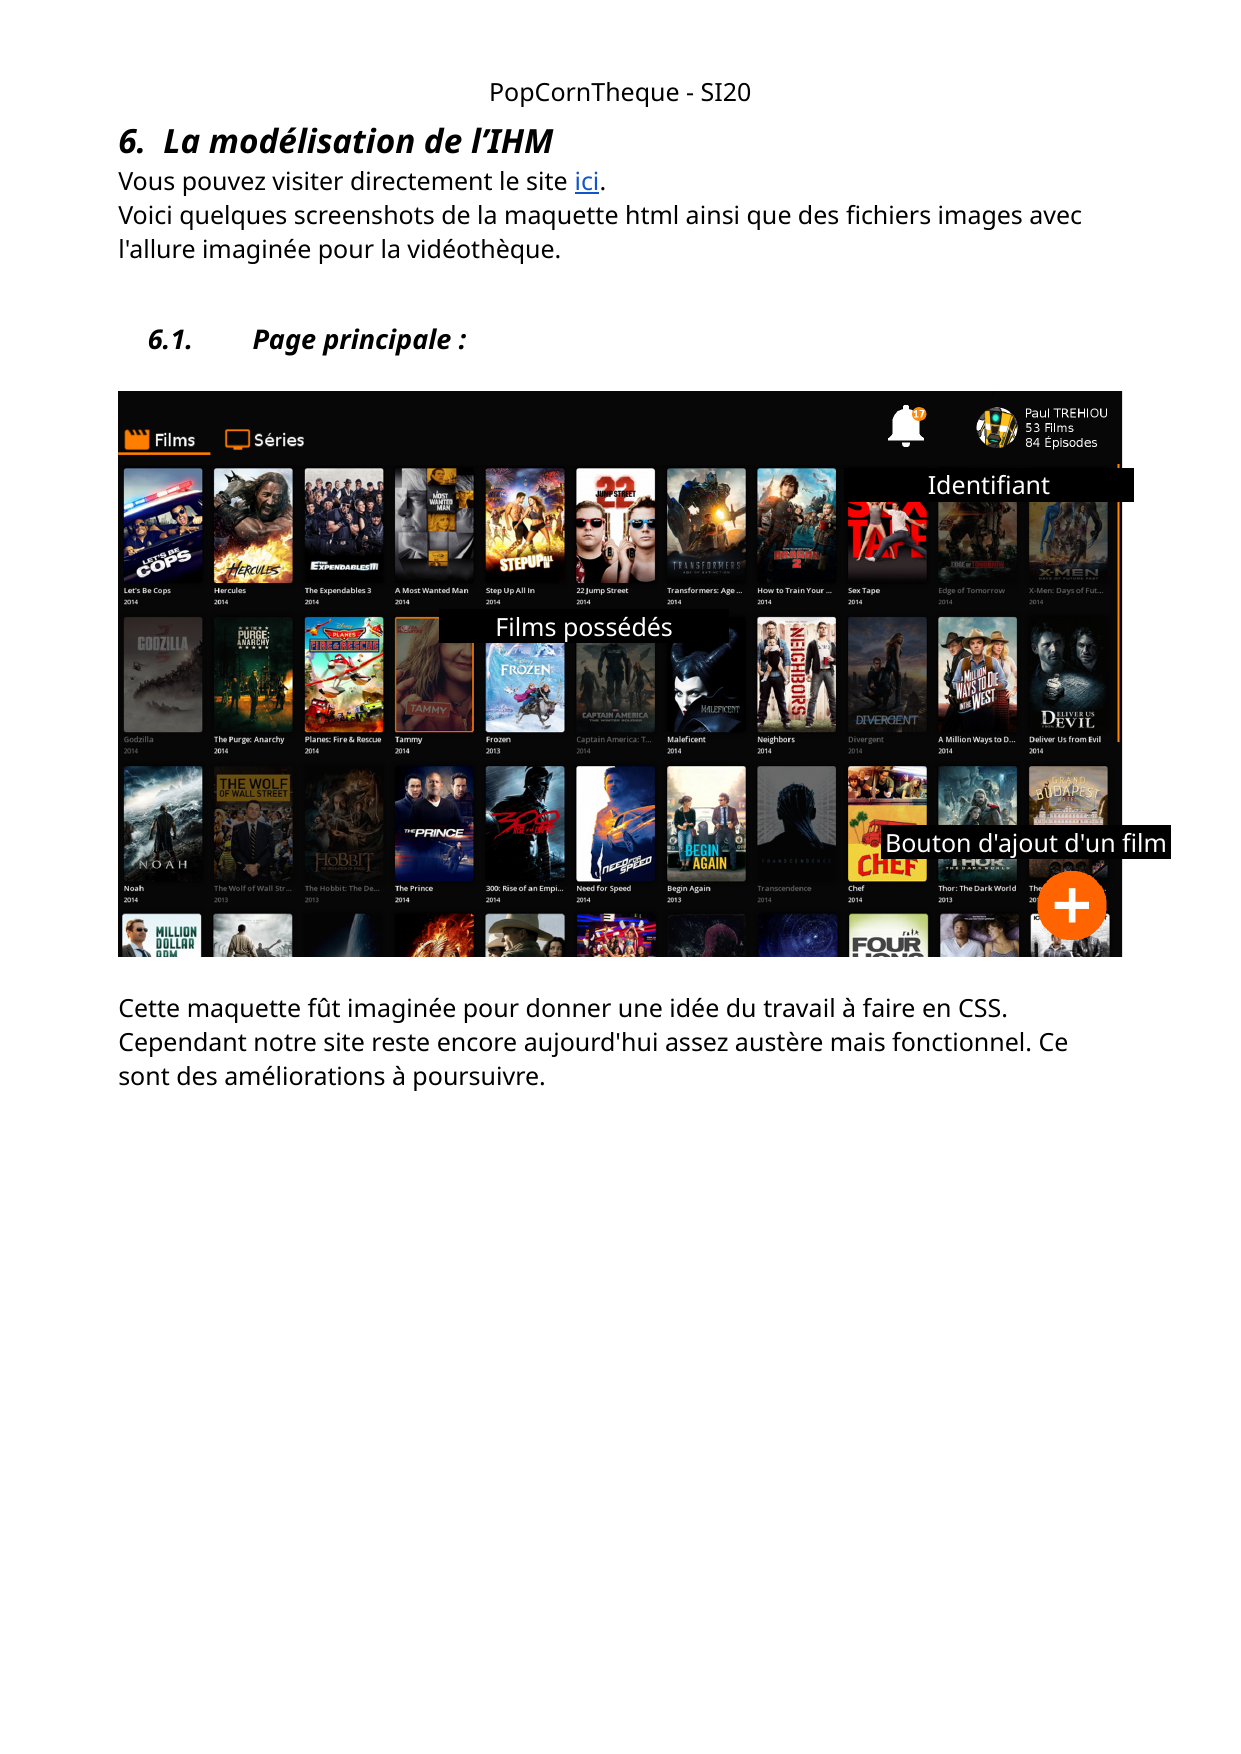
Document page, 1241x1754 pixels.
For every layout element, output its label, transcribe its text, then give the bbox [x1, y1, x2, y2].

subtitle La modélisation de l’IHM [118, 118, 1122, 163]
picture [118, 391, 1123, 957]
text Voici quelques screenshots de la maquette html ainsi que des fichiers images avec l'allure imaginée pour la vidéothèque. [118, 198, 1122, 266]
text Cette maquette fût imaginée pour donner une idée du travail à faire en CSS. Cependant notre site reste encore aujourd'hui assez austère mais fonctionnel. Ce sont des améliorations à poursuivre. [118, 990, 1122, 1092]
subtitle Page principale : [148, 321, 1122, 357]
text Vous pouvez visiter directement le site ici. [118, 163, 1122, 198]
text Identifiant [844, 468, 1134, 502]
text Films possédés [439, 609, 729, 643]
text Bouton d'ajout d'un film [881, 825, 1171, 859]
